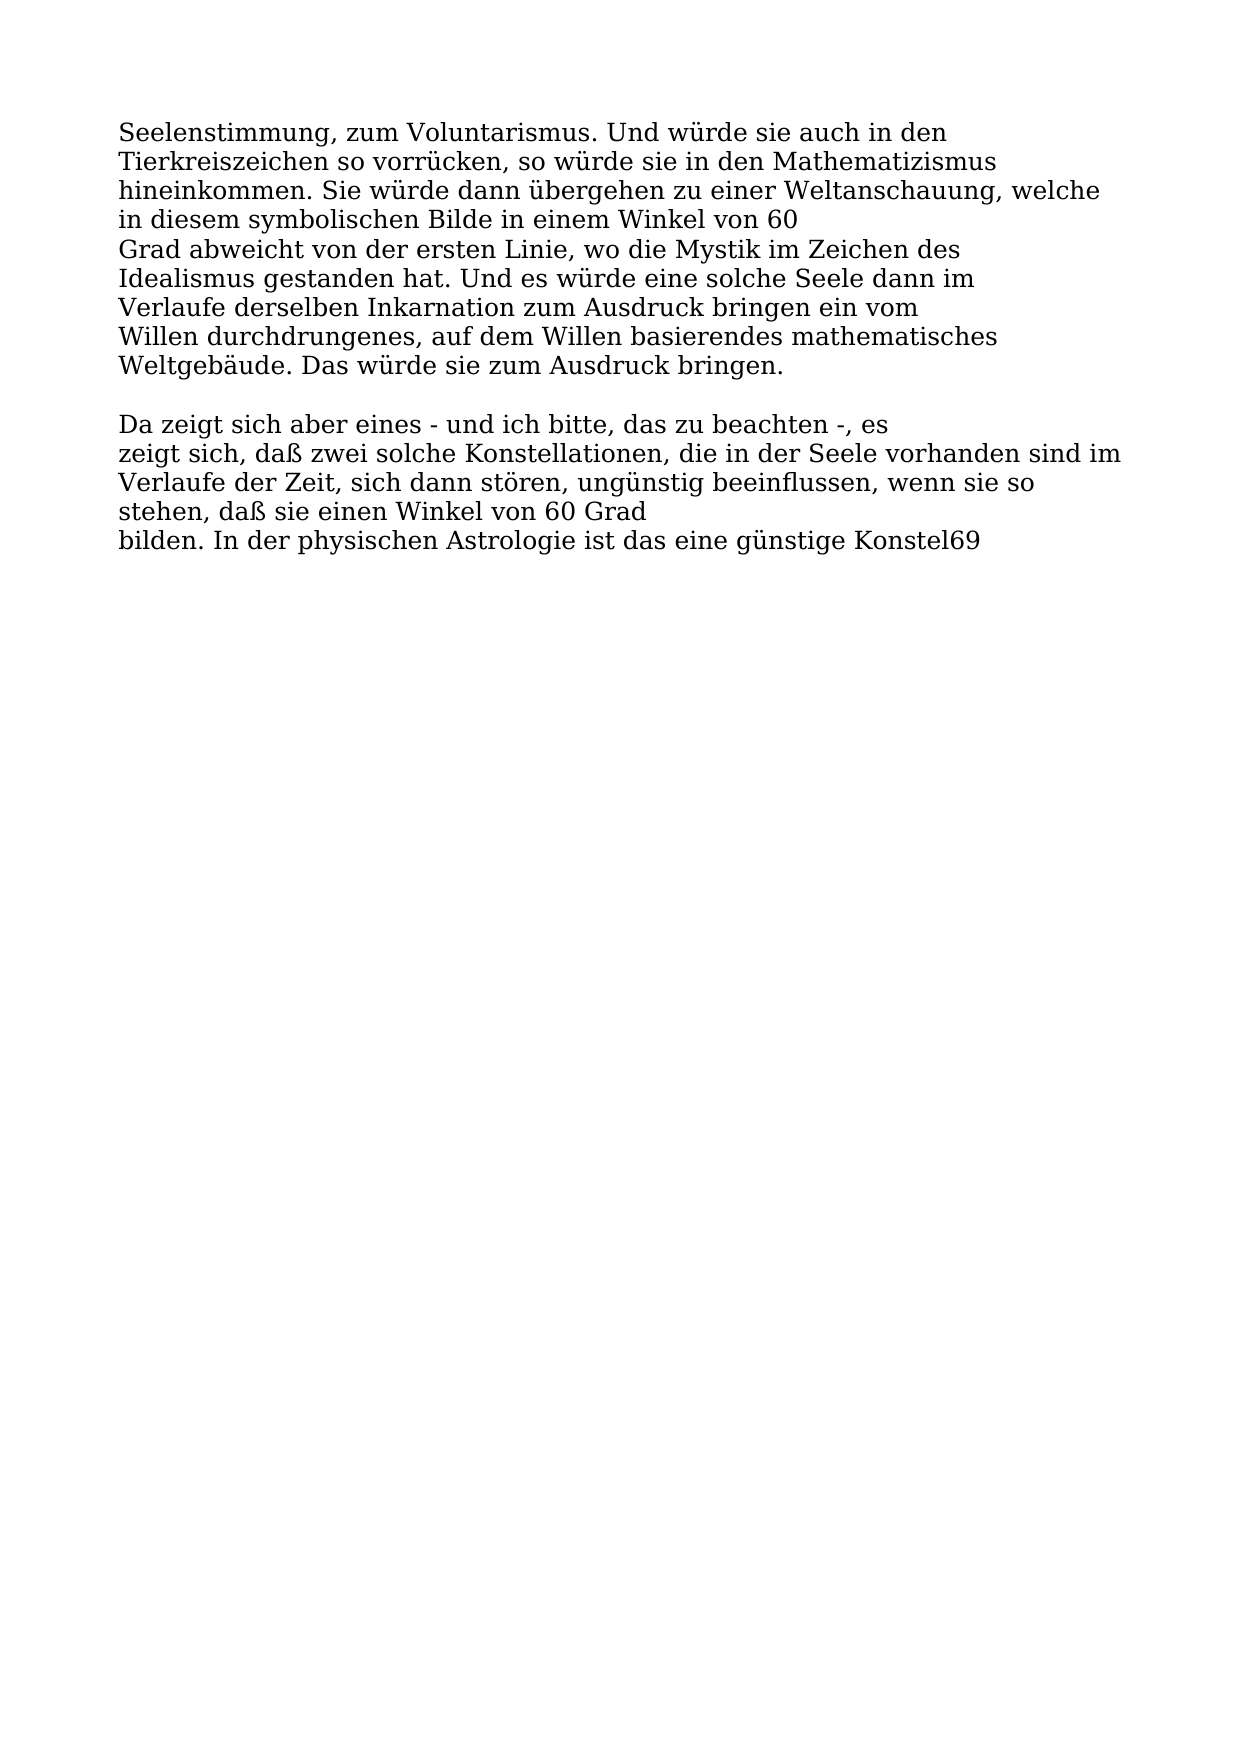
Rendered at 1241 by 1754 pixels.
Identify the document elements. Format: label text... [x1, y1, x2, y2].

text Seelenstimmung, zum Voluntarismus. Und würde sie auch in den [118, 118, 1122, 147]
text hineinkommen. Sie würde dann übergehen zu einer Weltanschauung, welche in diesem symbolischen Bilde in einem Winkel von 60 [118, 176, 1122, 235]
text Grad abweicht von der ersten Linie, wo die Mystik im Zeichen des [118, 235, 1122, 264]
text Verlaufe derselben Inkarnation zum Ausdruck bringen ein vom [118, 293, 1122, 322]
text Willen durchdrungenes, auf dem Willen basierendes mathematisches Weltgebäude. Das würde sie zum Ausdruck bringen. [118, 322, 1122, 381]
text Idealismus gestanden hat. Und es würde eine solche Seele dann im [118, 264, 1122, 293]
text Tierkreiszeichen so vorrücken, so würde sie in den Mathematizismus [118, 147, 1122, 176]
text Da zeigt sich aber eines - und ich bitte, das zu beachten -, es [118, 410, 1122, 439]
text zeigt sich, daß zwei solche Konstellationen, die in der Seele vorhanden sind im Verlaufe der Zeit, sich dann stören, ungünstig beeinflussen, wenn sie so stehen, daß sie einen Winkel von 60 Grad [118, 439, 1122, 526]
text bilden. In der physischen Astrologie ist das eine günstige Konstel69 [118, 526, 1122, 556]
